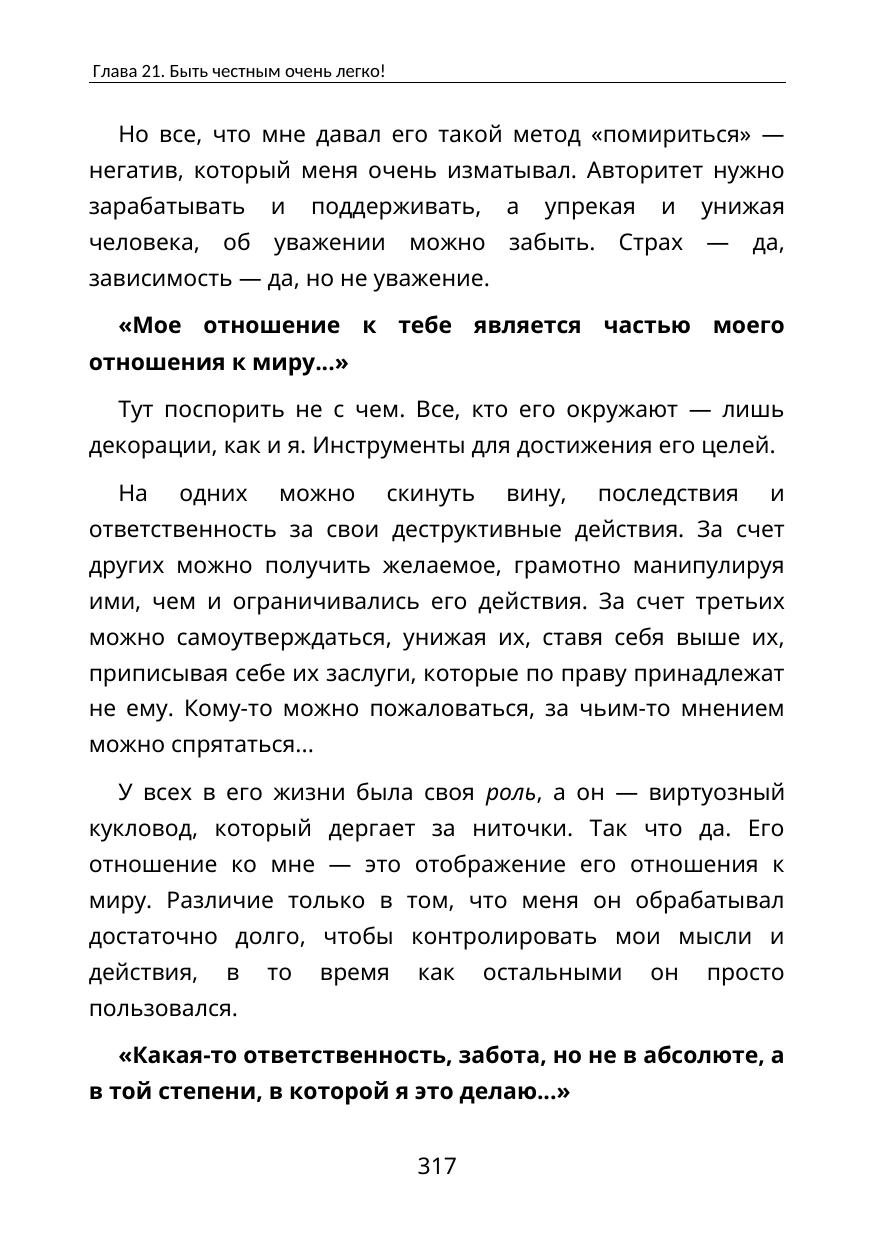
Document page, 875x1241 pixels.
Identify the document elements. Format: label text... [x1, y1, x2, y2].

text Но все, что мне давал его такой метод «помириться» — негатив, который меня очень изматывал. Авторитет нужно зарабатывать и поддерживать, а упрекая и унижая человека, об уважении можно забыть. Страх — да, зависимость — да, но не уважение. [88, 118, 786, 293]
text Тут поспорить не с чем. Все, кто его окружают — лишь декорации, как и я. Инструменты для достижения его целей. [88, 393, 786, 460]
text «Какая-то ответственность, забота, но не в абсолюте, а в той степени, в которой я это делаю...» [88, 1039, 786, 1107]
text У всех в его жизни была своя роль, а он — виртуозный кукловод, который дергает за ниточки. Так что да. Его отношение ко мне — это отображение его отношения к миру. Различие только в том, что меня он обрабатывал достаточно долго, чтобы контролировать мои мысли и действия, в то время как остальными он просто пользовался. [88, 776, 786, 1023]
text На одних можно скинуть вину, последствия и ответственность за свои деструктивные действия. За счет других можно получить желаемое, грамотно манипулируя ими, чем и ограничивались его действия. За счет третьих можно самоутверждаться, унижая их, ставя себя выше их, приписывая себе их заслуги, которые по праву принадлежат не ему. Кому-то можно пожаловаться, за чьим-то мнением можно спрятаться... [88, 477, 786, 759]
text «Мое отношение к тебе является частью моего отношения к миру...» [88, 309, 786, 377]
